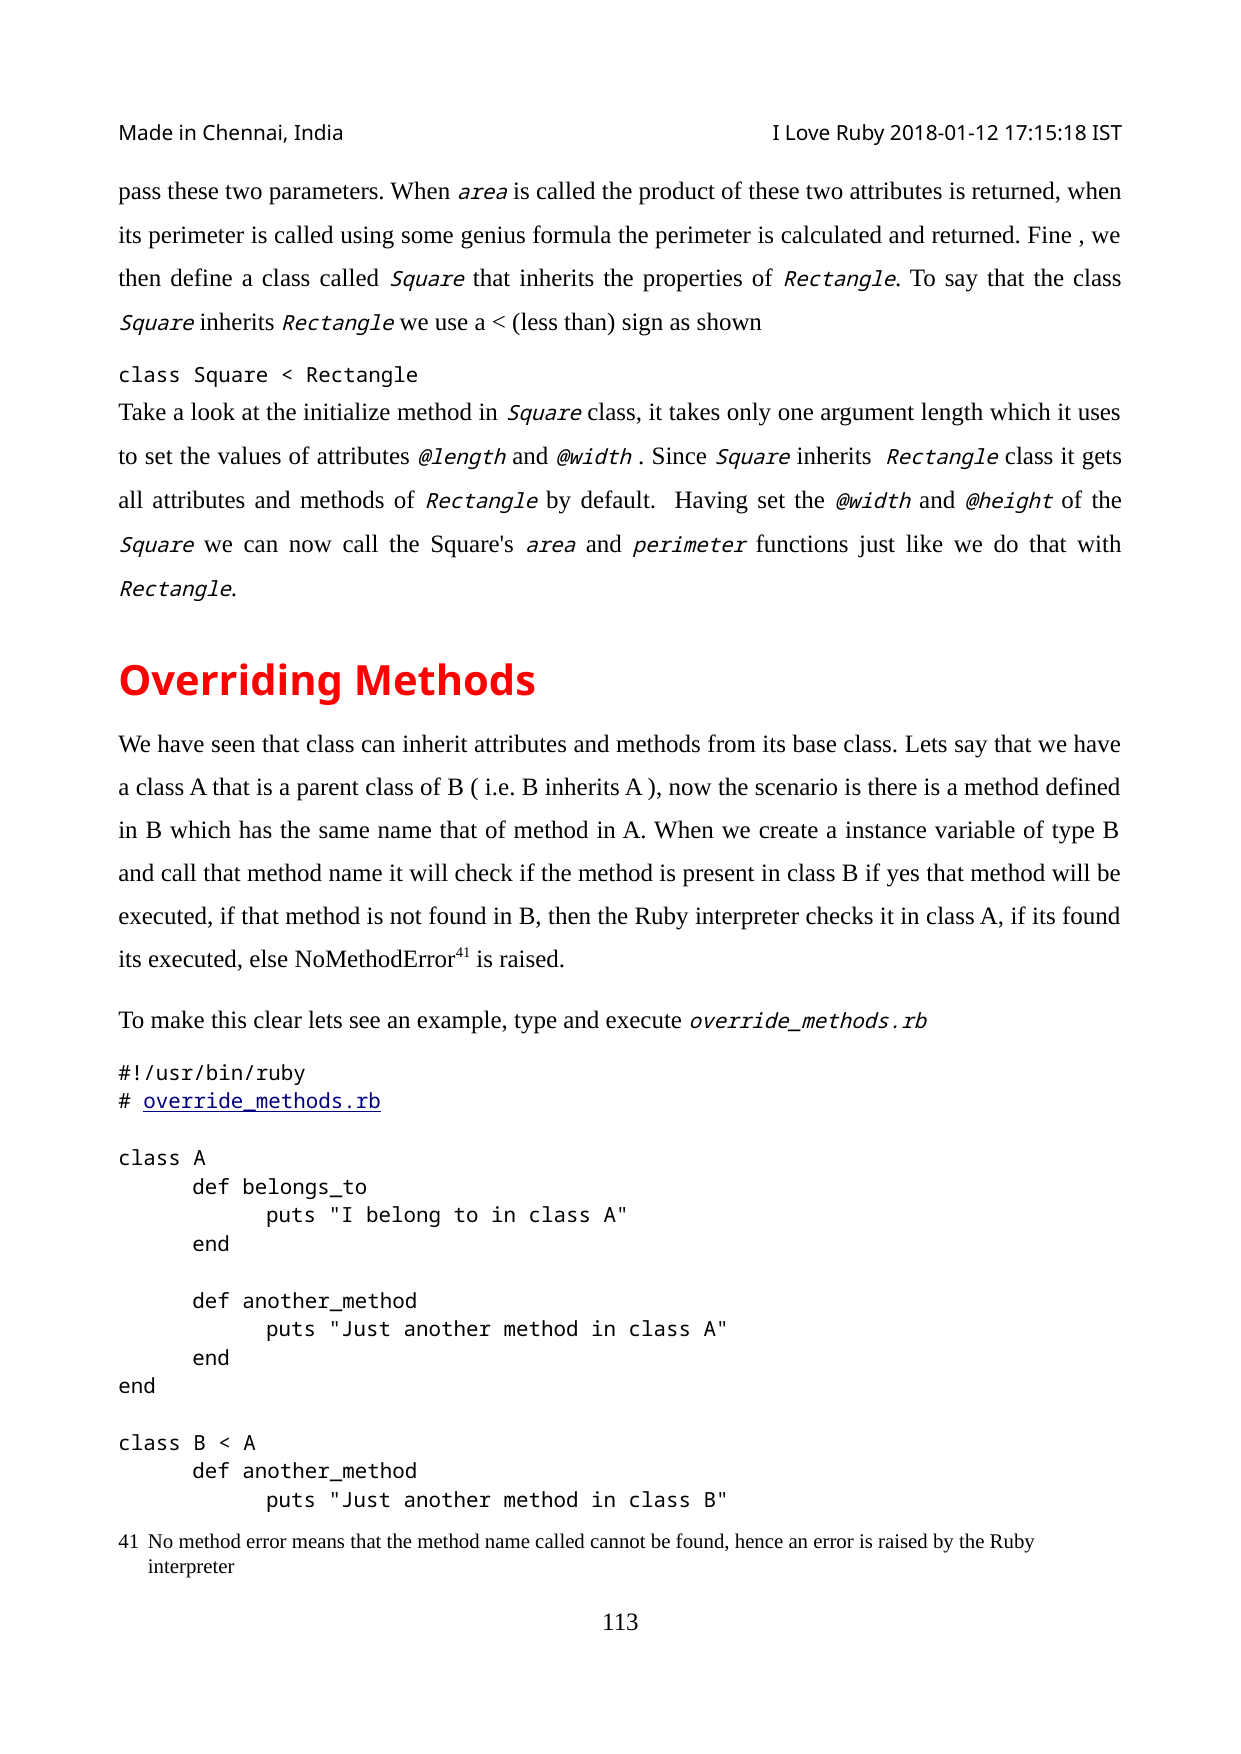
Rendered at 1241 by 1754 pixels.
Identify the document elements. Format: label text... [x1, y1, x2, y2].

text end [118, 1229, 1122, 1257]
text No method error means that the method name called cannot be found, hence an error is raised by the Ruby interpreter [118, 1529, 1122, 1578]
text # override_methods.rb [118, 1087, 1122, 1115]
text def another_method [118, 1456, 1122, 1485]
text puts "I belong to in class A" [118, 1200, 1122, 1229]
text puts "Just another method in class B" [118, 1485, 1122, 1513]
text #!/usr/bin/ruby [118, 1058, 1122, 1087]
text end [118, 1371, 1122, 1399]
text pass these two parameters. When area is called the product of these two attributes is returned, when its perimeter is called using some genius formula the perimeter is calculated and returned. Fine , we then define a class called Square that inherits the properties of Rectangle. To say that the class Square inherits Rectangle we use a < (less than) sign as shown [118, 176, 1122, 336]
text def belongs_to [118, 1172, 1122, 1200]
subtitle Overriding Methods [118, 651, 1122, 707]
text To make this clear lets see an example, type and execute override_methods.rb [118, 1005, 1122, 1035]
text puts "Just another method in class A" [118, 1314, 1122, 1343]
text We have seen that class can inherit attributes and methods from its base class. Lets say that we have a class A that is a parent class of B ( i.e. B inherits A ), now the scenario is there is a method defined in B which has the same name that of method in A. When we create a instance variable of type B and call that method name it will check if the method is present in class B if yes that method will be executed, if that method is not found in B, then the Ruby interpreter checks it in class A, if its found its executed, else NoMethodError is raised. [118, 729, 1122, 973]
text Take a look at the initialize method in Square class, it takes only one argument length which it uses to set the values of attributes @length and @width . Since Square inherits Rectangle class it gets all attributes and methods of Rectangle by default. Having set the @width and @height of the Square we can now call the Square's area and perimeter functions just like we do that with Rectangle. [118, 397, 1122, 602]
text end [118, 1343, 1122, 1371]
text def another_method [118, 1286, 1122, 1314]
text class B < A [118, 1428, 1122, 1456]
text class A [118, 1143, 1122, 1172]
text class Square < Rectangle [118, 360, 1122, 388]
